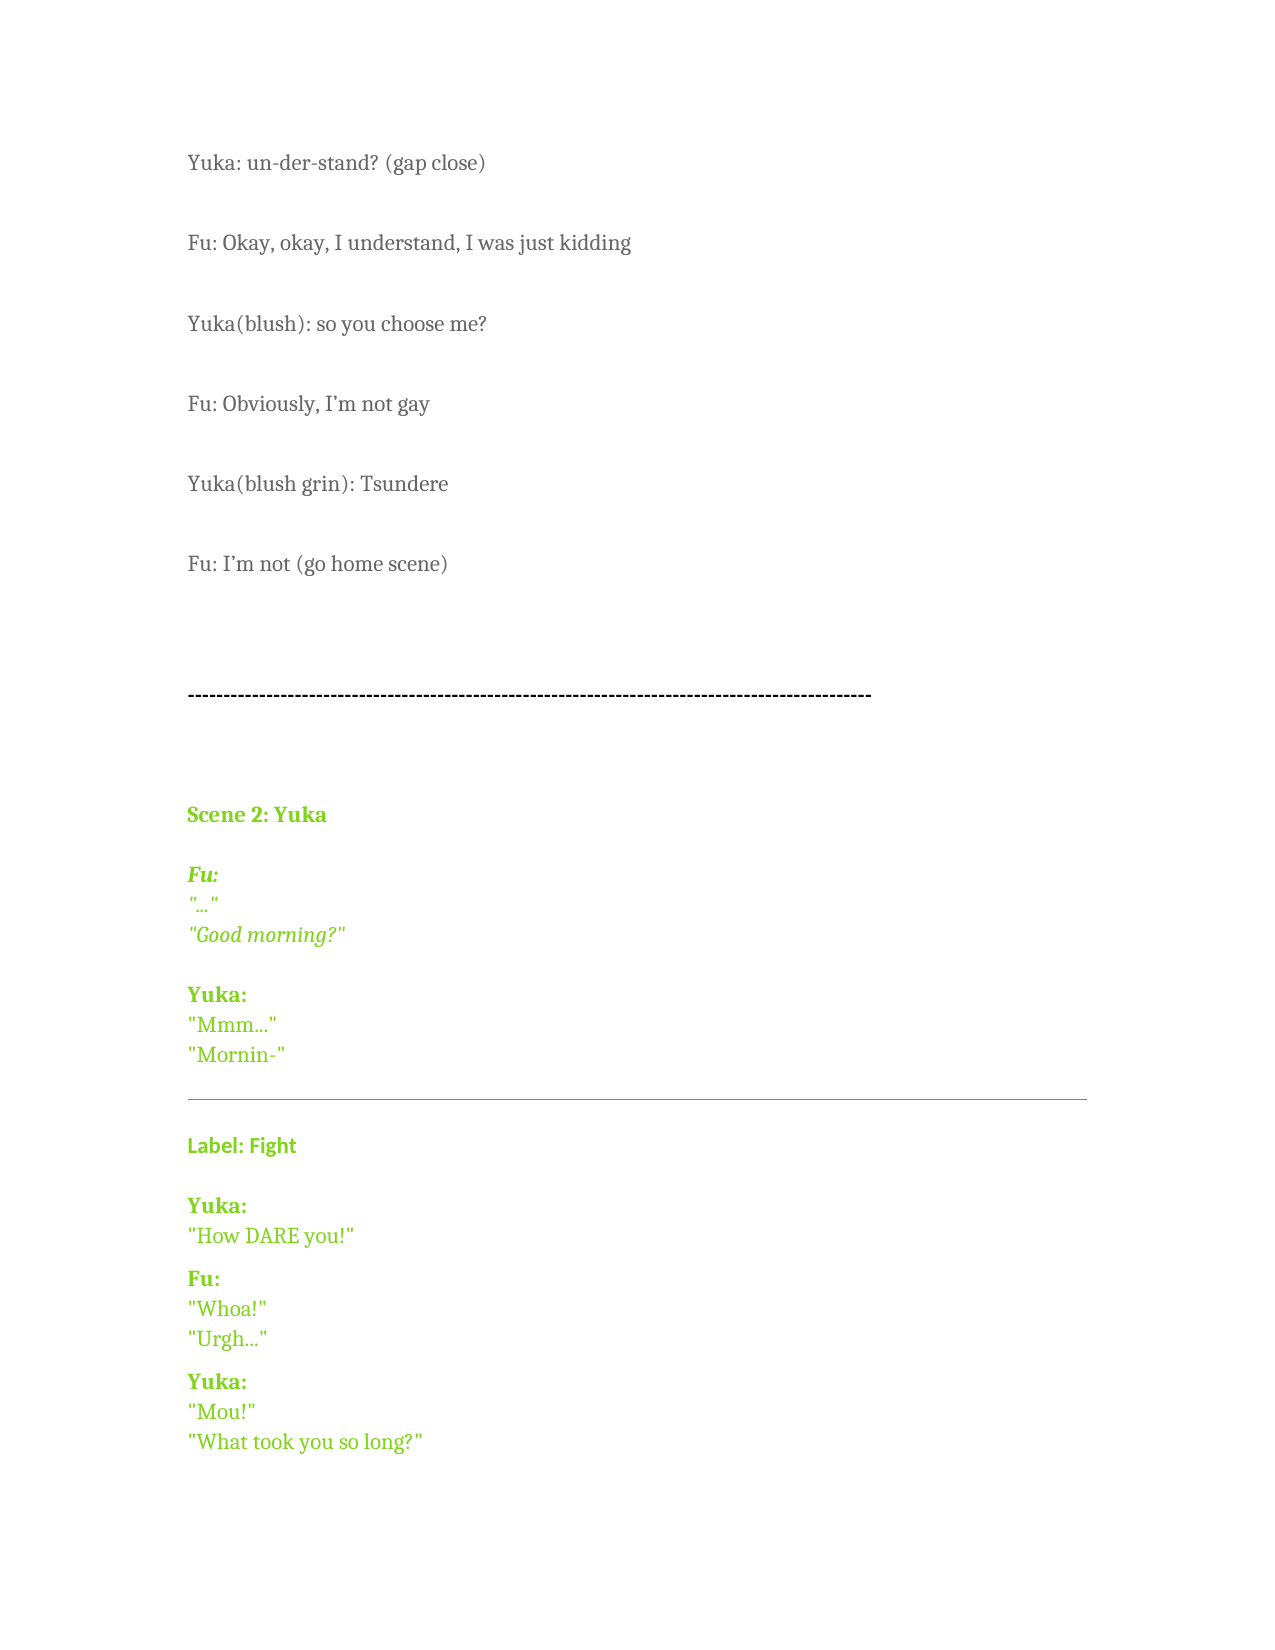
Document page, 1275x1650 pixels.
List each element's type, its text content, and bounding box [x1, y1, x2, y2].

text Yuka: "Mmm..." "Mornin-" [187, 981, 1087, 1068]
text Fu: I’m not (go home scene) [187, 551, 1087, 577]
text Fu: "Whoa!" "Urgh..." [187, 1266, 1087, 1352]
text Yuka(blush): so you choose me? [187, 310, 1087, 337]
text Yuka: "Mou!" "What took you so long?" [187, 1369, 1087, 1455]
text Fu: Obviously, I’m not gay [187, 391, 1087, 417]
text Fu: Okay, okay, I understand, I was just kidding [187, 230, 1087, 257]
text Scene 2: Yuka [187, 802, 1087, 828]
text ------------------------------------------------------------------------------------------------ [187, 682, 1087, 709]
text Yuka(blush grin): Tsundere [187, 471, 1087, 497]
text Yuka: "How DARE you!" [187, 1193, 1087, 1249]
subtitle Label: Fight [187, 1131, 1087, 1159]
text Fu: "..." "Good morning?" [187, 861, 1087, 948]
text Yuka: un-der-stand? (gap close) [187, 150, 1087, 176]
